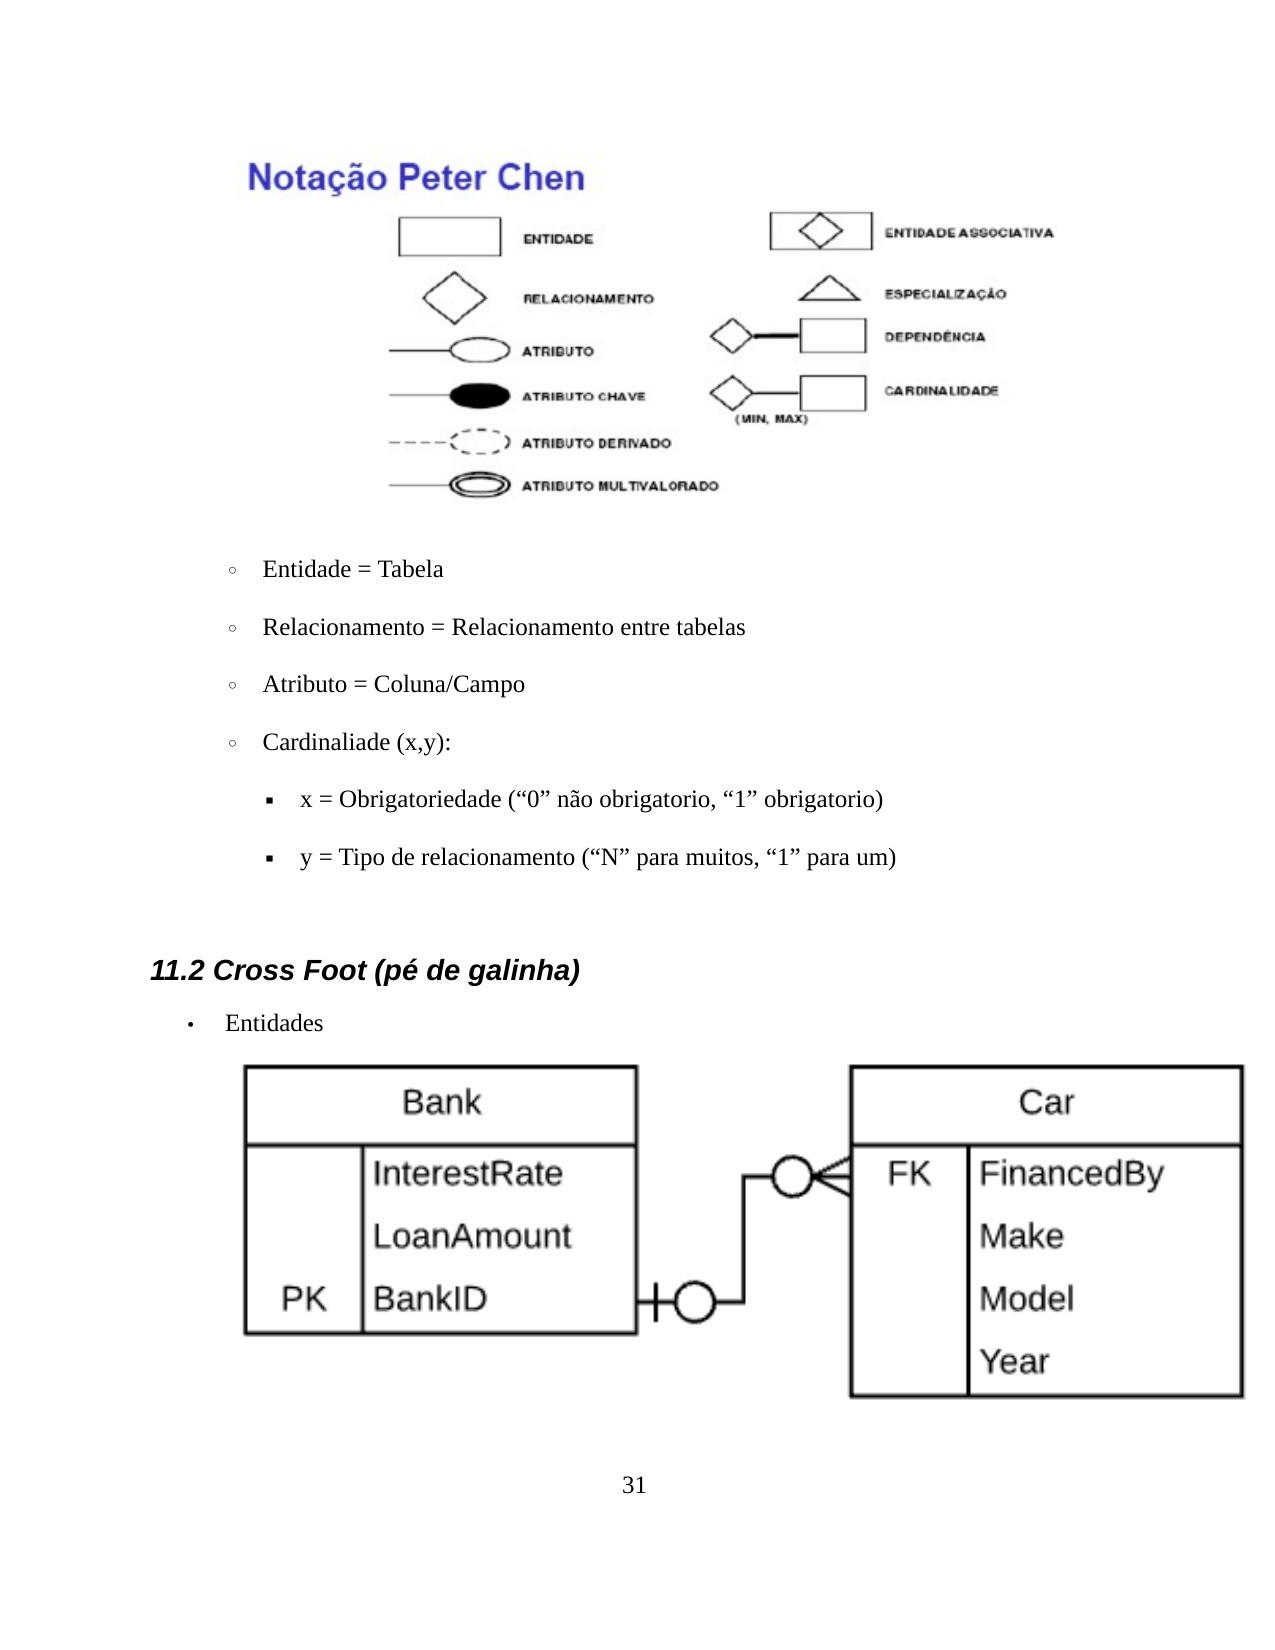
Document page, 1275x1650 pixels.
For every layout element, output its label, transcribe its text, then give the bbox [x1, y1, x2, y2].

picture [225, 1037, 1267, 1425]
list [187, 150, 1125, 554]
list y = Tipo de relacionamento (“N” para muitos, “1” para um) [262, 842, 1125, 899]
list Entidade = Tabela [225, 554, 1125, 612]
subtitle 11.2 Cross Foot (pé de galinha) [150, 953, 1125, 987]
list Cardinaliade (x,y): [225, 727, 1125, 784]
picture [225, 150, 1059, 526]
list Relacionamento = Relacionamento entre tabelas [225, 612, 1125, 669]
list Atributo = Coluna/Campo [225, 669, 1125, 727]
list x = Obrigatoriedade (“0” não obrigatorio, “1” obrigatorio) [262, 784, 1125, 842]
list Entidades [187, 1008, 1125, 1037]
